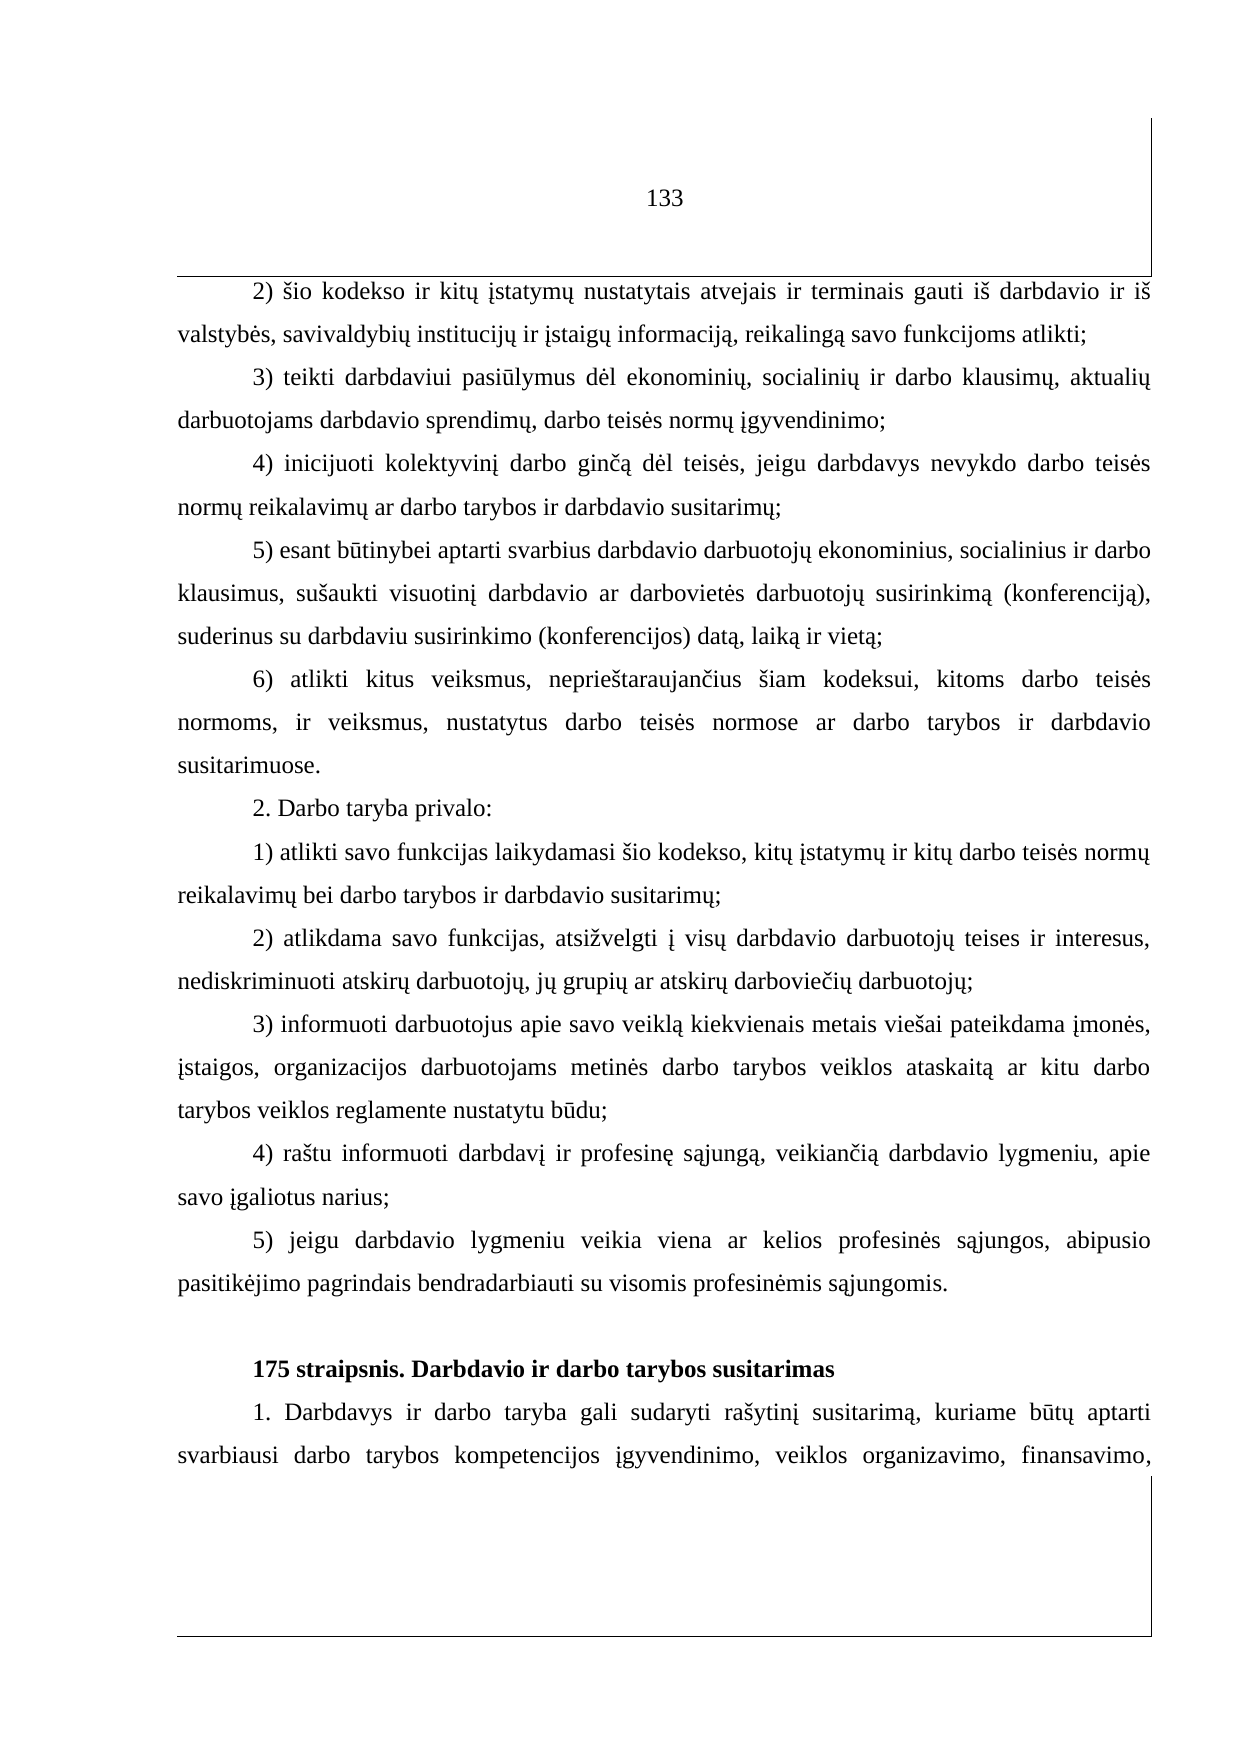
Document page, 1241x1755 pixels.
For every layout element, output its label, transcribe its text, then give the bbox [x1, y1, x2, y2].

text 175 straipsnis. Darbdavio ir darbo tarybos susitarimas [177, 1354, 1152, 1383]
text 5) esant būtinybei aptarti svarbius darbdavio darbuotojų ekonominius, socialinius ir darbo klausimus, sušaukti visuotinį darbdavio ar darbovietės darbuotojų susirinkimą (konferenciją), suderinus su darbdaviu susirinkimo (konferencijos) datą, laiką ir vietą; [177, 535, 1152, 650]
text 2) šio kodekso ir kitų įstatymų nustatytais atvejais ir terminais gauti iš darbdavio ir iš valstybės, savivaldybių institucijų ir įstaigų informaciją, reikalingą savo funkcijoms atlikti; [177, 276, 1152, 348]
text 4) inicijuoti kolektyvinį darbo ginčą dėl teisės, jeigu darbdavys nevykdo darbo teisės normų reikalavimų ar darbo tarybos ir darbdavio susitarimų; [177, 448, 1152, 520]
text 6) atlikti kitus veiksmus, neprieštaraujančius šiam kodeksui, kitoms darbo teisės normoms, ir veiksmus, nustatytus darbo teisės normose ar darbo tarybos ir darbdavio susitarimuose. [177, 664, 1152, 779]
text 1. Darbdavys ir darbo taryba gali sudaryti rašytinį susitarimą, kuriame būtų aptarti svarbiausi darbo tarybos kompetencijos įgyvendinimo, veiklos organizavimo, finansavimo, [177, 1397, 1152, 1469]
text 3) teikti darbdaviui pasiūlymus dėl ekonominių, socialinių ir darbo klausimų, aktualių darbuotojams darbdavio sprendimų, darbo teisės normų įgyvendinimo; [177, 362, 1152, 434]
text 3) informuoti darbuotojus apie savo veiklą kiekvienais metais viešai pateikdama įmonės, įstaigos, organizacijos darbuotojams metinės darbo tarybos veiklos ataskaitą ar kitu darbo tarybos veiklos reglamente nustatytu būdu; [177, 1009, 1152, 1124]
text 5) jeigu darbdavio lygmeniu veikia viena ar kelios profesinės sąjungos, abipusio pasitikėjimo pagrindais bendradarbiauti su visomis profesinėmis sąjungomis. [177, 1225, 1152, 1297]
text 2. Darbo taryba privalo: [177, 793, 1152, 822]
text 4) raštu informuoti darbdavį ir profesinę sąjungą, veikiančią darbdavio lygmeniu, apie savo įgaliotus narius; [177, 1138, 1152, 1210]
text 2) atlikdama savo funkcijas, atsižvelgti į visų darbdavio darbuotojų teises ir interesus, nediskriminuoti atskirų darbuotojų, jų grupių ar atskirų darboviečių darbuotojų; [177, 923, 1152, 995]
text 1) atlikti savo funkcijas laikydamasi šio kodekso, kitų įstatymų ir kitų darbo teisės normų reikalavimų bei darbo tarybos ir darbdavio susitarimų; [177, 837, 1152, 908]
